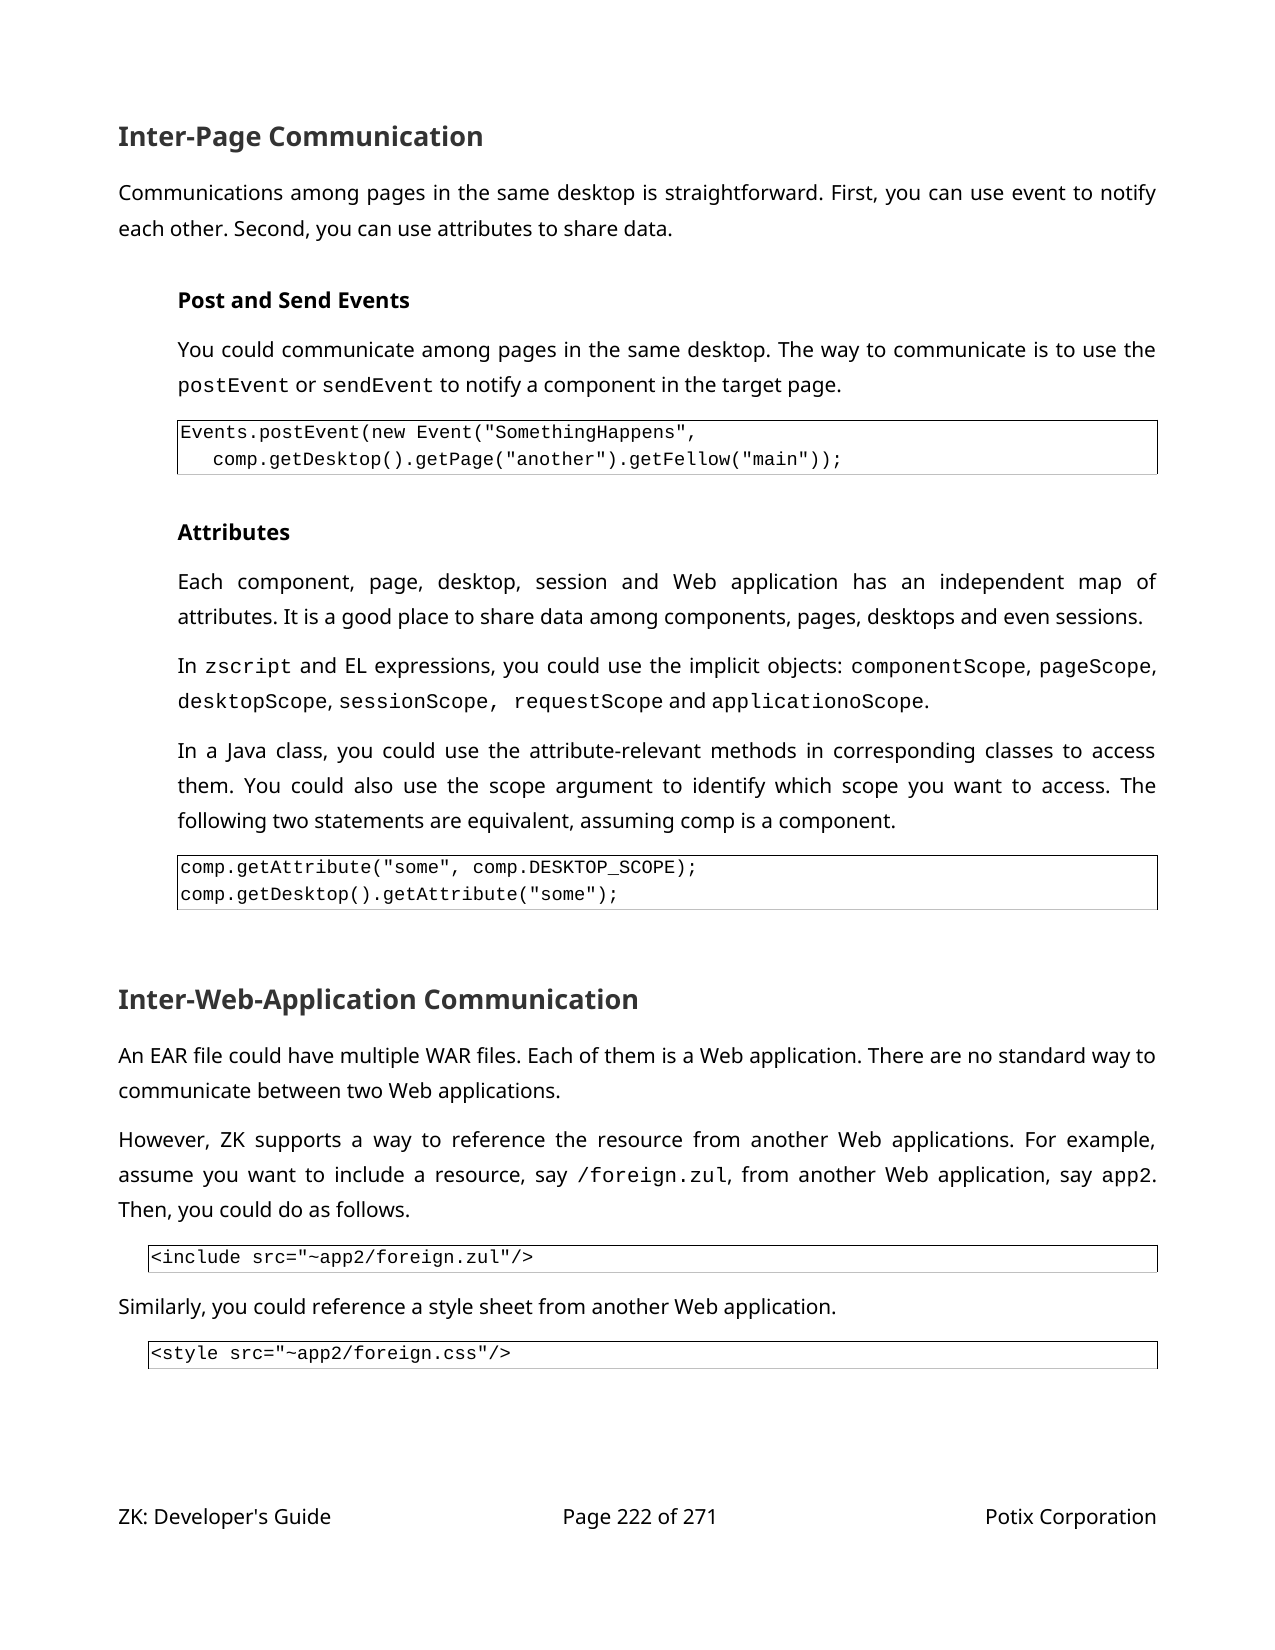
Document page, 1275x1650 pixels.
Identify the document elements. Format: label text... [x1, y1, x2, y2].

text An EAR file could have multiple WAR files. Each of them is a Web application. There are no standard way to communicate between two Web applications. [118, 1041, 1157, 1104]
text Similarly, you could reference a style sheet from another Web application. [118, 1292, 1157, 1321]
text In zscript and EL expressions, you could use the implicit objects: componentScope, pageScope, desktopScope, sessionScope, requestScope and applicationoScope. [177, 651, 1157, 715]
text Events.postEvent(new Event("SomethingHappens", [178, 421, 1157, 444]
text However, ZK supports a way to reference the resource from another Web applications. For example, assume you want to include a resource, say /foreign.zul, from another Web application, say app2. Then, you could do as follows. [118, 1125, 1157, 1224]
text comp.getDesktop().getPage("another").getFellow("main")); [178, 447, 1157, 474]
text Each component, page, desktop, session and Web application has an independent map of attributes. It is a good place to share data among components, pages, desktops and even sessions. [177, 567, 1157, 631]
text In a Java class, you could use the attribute-relevant methods in corresponding classes to access them. You could also use the scope argument to identify which scope you want to access. The following two statements are equivalent, assuming comp is a component. [177, 736, 1157, 834]
text You could communicate among pages in the same desktop. The way to communicate is to use the postEvent or sendEvent to notify a component in the target page. [177, 335, 1157, 399]
text <style src="~app2/foreign.css"/> [149, 1342, 1157, 1368]
text Communications among pages in the same desktop is straightforward. First, you can use event to notify each other. Second, you can use attributes to share data. [118, 178, 1157, 242]
subtitle Post and Send Events [177, 284, 1157, 314]
text <include src="~app2/foreign.zul"/> [149, 1246, 1157, 1272]
subtitle Attributes [177, 516, 1157, 546]
text comp.getAttribute("some", comp.DESKTOP_SCOPE); [178, 856, 1157, 879]
subtitle Inter-Web-Application Communication [118, 980, 1157, 1017]
subtitle Inter-Page Communication [118, 118, 1157, 155]
text comp.getDesktop().getAttribute("some"); [178, 882, 1157, 909]
